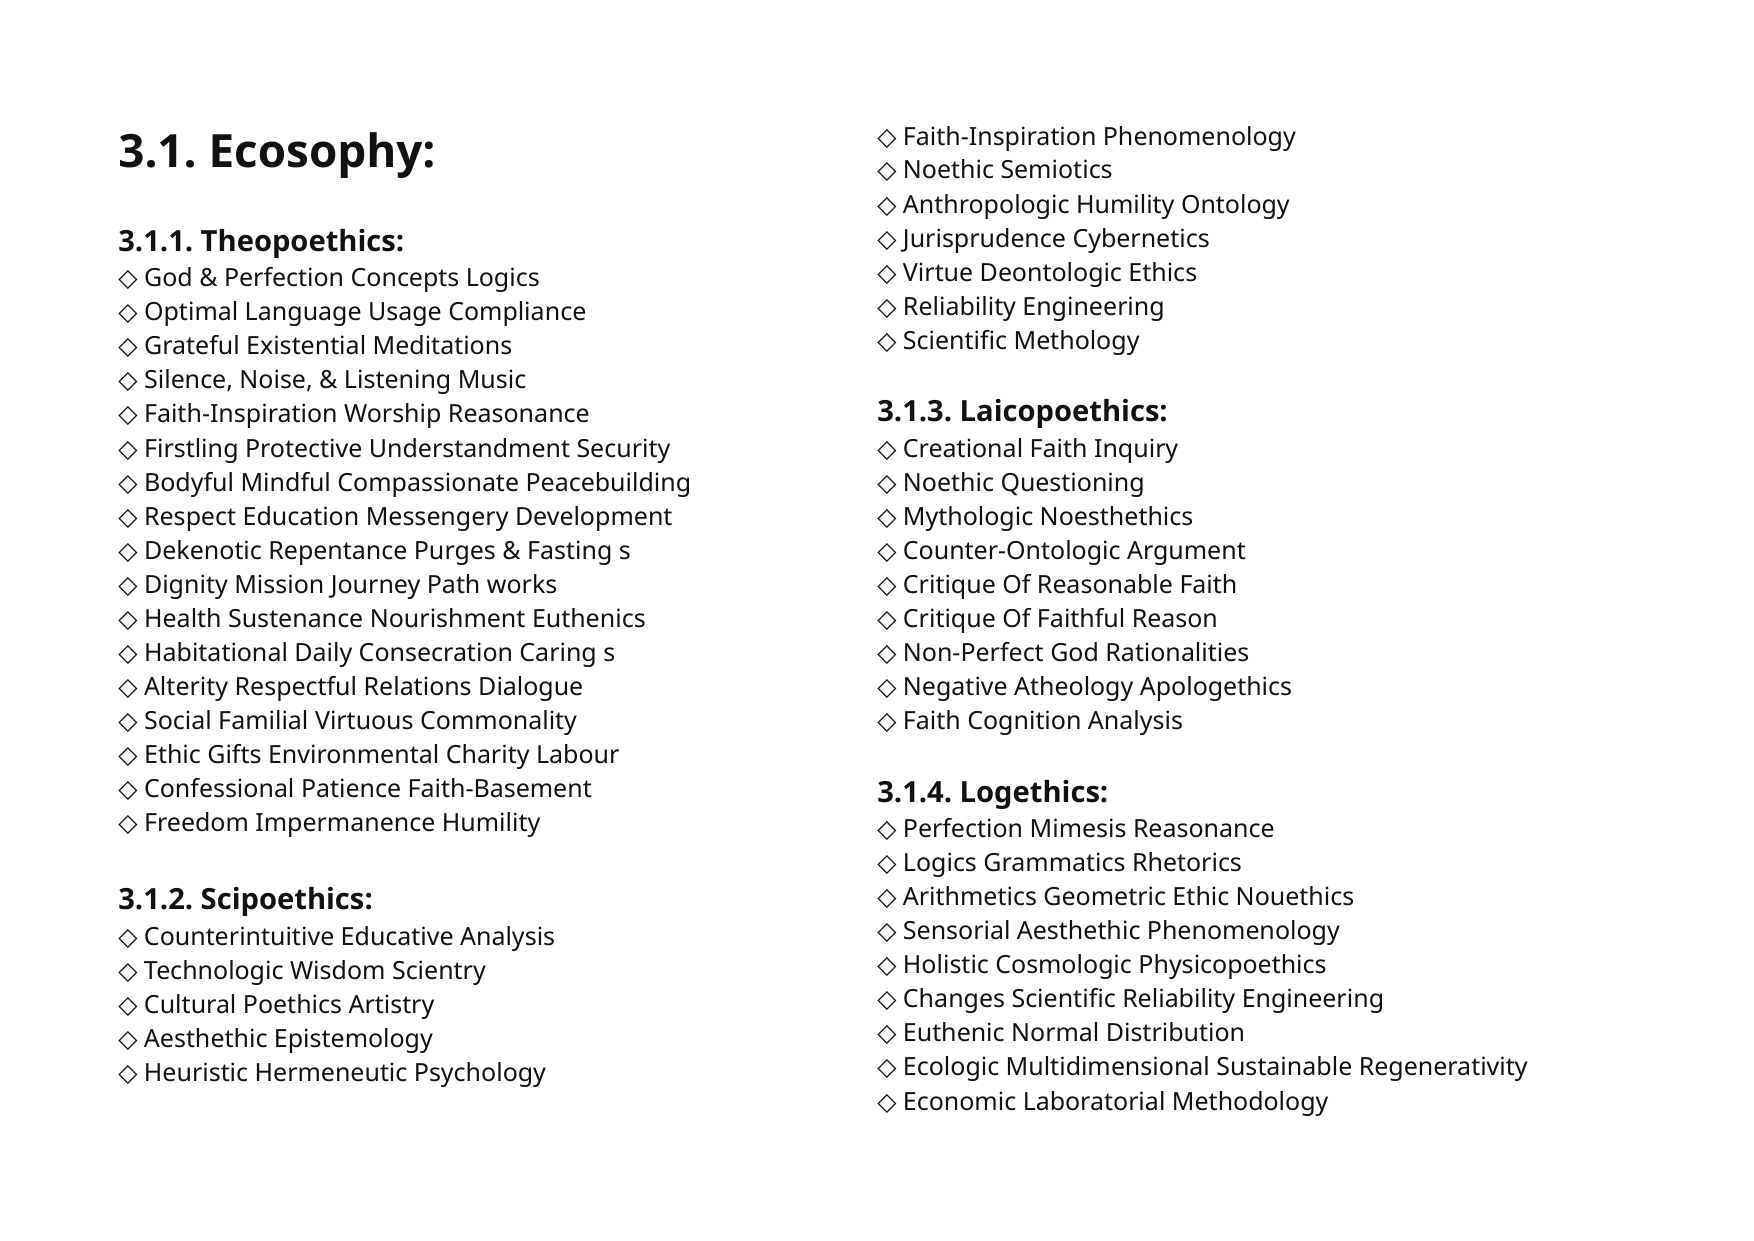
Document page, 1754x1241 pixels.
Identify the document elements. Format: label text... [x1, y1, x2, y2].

text ◇ Jurisprudence Cybernetics [877, 220, 1636, 254]
text ◇ Firstling Protective Understandment Security [118, 430, 877, 464]
text ◇ Freedom Impermanence Humility [118, 805, 877, 839]
text ◇ Changes Scientific Reliability Engineering [877, 981, 1636, 1015]
text ◇ Creational Faith Inquiry [877, 430, 1636, 464]
text ◇ Scientific Methology [877, 322, 1636, 357]
text ◇ Counter-Ontologic Argument [877, 532, 1636, 567]
text ◇ Sensorial Aesthethic Phenomenology [877, 913, 1636, 947]
text ◇ Critique Of Faithful Reason [877, 601, 1636, 635]
text ◇ Ecologic Multidimensional Sustainable Regenerativity [877, 1049, 1636, 1083]
text ◇ Bodyful Mindful Compassionate Peacebuilding [118, 464, 877, 498]
text ◇ Health Sustenance Nourishment Euthenics [118, 601, 877, 634]
text ◇ Non-Perfect God Rationalities [877, 635, 1636, 669]
text ◇ Perfection Mimesis Reasonance [877, 811, 1636, 845]
text 3.1. Ecosophy: [118, 118, 877, 181]
text ◇ Critique Of Reasonable Faith [877, 567, 1636, 601]
text 3.1.3. Laicopoethics: [877, 391, 1636, 430]
text ◇ Virtue Deontologic Ethics [877, 254, 1636, 288]
text ◇ Respect Education Messengery Development [118, 498, 877, 532]
text ◇ Cultural Poethics Artistry [118, 986, 877, 1021]
text ◇ Noethic Questioning [877, 464, 1636, 498]
text ◇ Arithmetics Geometric Ethic Nouethics [877, 879, 1636, 913]
text 3.1.1. Theopoethics: [118, 220, 877, 260]
text ◇ Reliability Engineering [877, 288, 1636, 322]
text ◇ Faith-Inspiration Worship Reasonance [118, 396, 877, 430]
text ◇ Silence, Noise, & Listening Music [118, 362, 877, 396]
text ◇ Optimal Language Usage Compliance [118, 294, 877, 328]
text ◇ Faith-Inspiration Phenomenology [877, 118, 1636, 152]
text ◇ Habitational Daily Consecration Caring s [118, 634, 877, 669]
text ◇ Mythologic Noesthethics [877, 498, 1636, 532]
text ◇ Confessional Patience Faith-Basement [118, 771, 877, 805]
text ◇ Dekenotic Repentance Purges & Fasting s [118, 532, 877, 566]
text ◇ Logics Grammatics Rhetorics [877, 845, 1636, 879]
text ◇ Aesthethic Epistemology [118, 1021, 877, 1054]
text ◇ Counterintuitive Educative Analysis [118, 918, 877, 952]
text ◇ Economic Laboratorial Methodology [877, 1083, 1636, 1117]
text ◇ Social Familial Virtuous Commonality [118, 703, 877, 737]
text ◇ Holistic Cosmologic Physicopoethics [877, 947, 1636, 981]
text ◇ Dignity Mission Journey Path works [118, 566, 877, 601]
text 3.1.4. Logethics: [877, 771, 1636, 811]
text ◇ Ethic Gifts Environmental Charity Labour [118, 737, 877, 771]
text ◇ Heuristic Hermeneutic Psychology [118, 1054, 877, 1089]
text ◇ God & Perfection Concepts Logics [118, 260, 877, 294]
text ◇ Alterity Respectful Relations Dialogue [118, 669, 877, 703]
text ◇ Grateful Existential Meditations [118, 328, 877, 362]
text ◇ Negative Atheology Apologethics [877, 669, 1636, 703]
text ◇ Anthropologic Humility Ontology [877, 186, 1636, 220]
text ◇ Technologic Wisdom Scientry [118, 952, 877, 986]
text ◇ Euthenic Normal Distribution [877, 1015, 1636, 1049]
text 3.1.2. Scipoethics: [118, 879, 877, 918]
text ◇ Noethic Semiotics [877, 152, 1636, 186]
text ◇ Faith Cognition Analysis [877, 703, 1636, 737]
